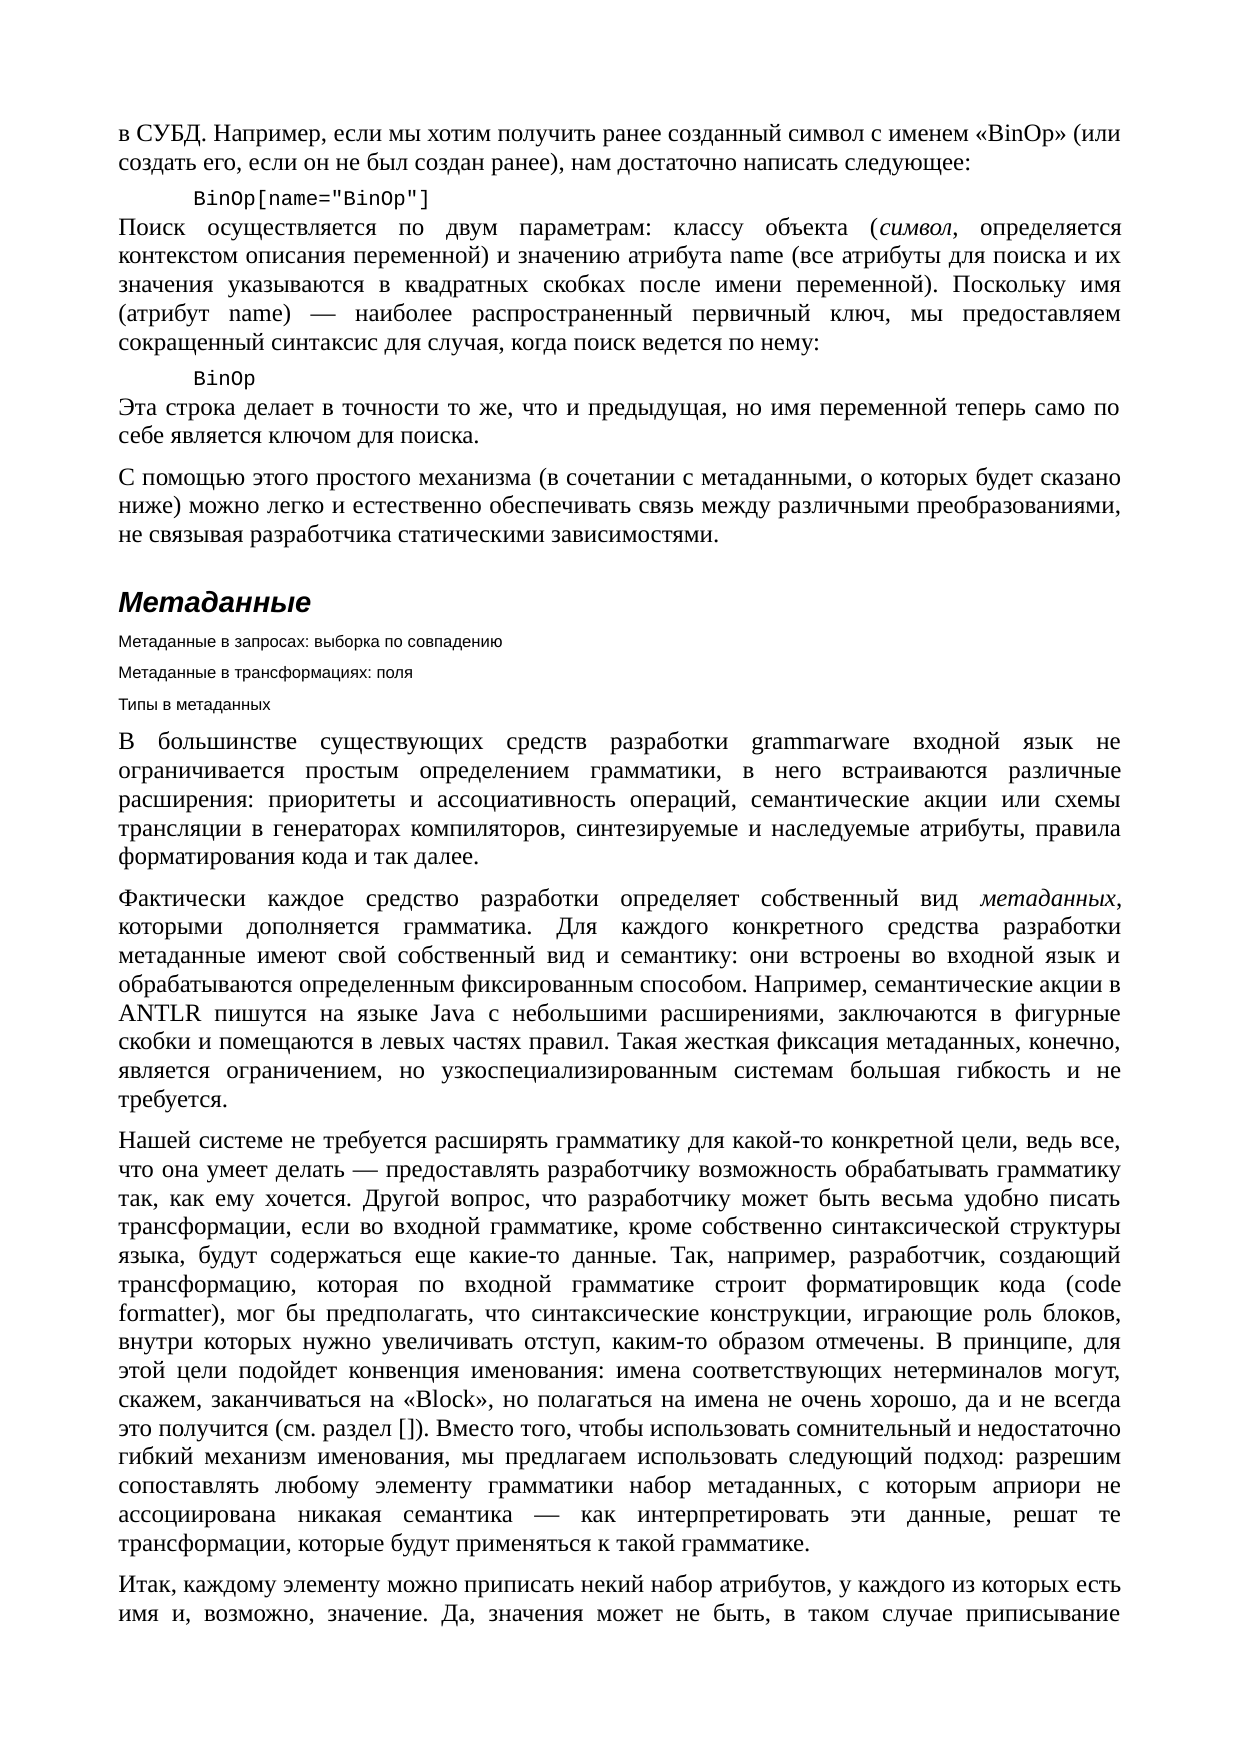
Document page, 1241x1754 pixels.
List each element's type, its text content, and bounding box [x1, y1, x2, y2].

text С помощью этого простого механизма (в сочетании с метаданными, о которых будет сказано ниже) можно легко и естественно обеспечивать связь между различными преобразованиями, не связывая разработчика статическими зависимостями. [118, 462, 1122, 548]
text BinOp[name="BinOp"] [193, 188, 1122, 212]
text BinOp [193, 368, 1122, 392]
text Эта строка делает в точности то же, что и предыдущая, но имя переменной теперь само по себе является ключом для поиска. [118, 392, 1122, 449]
text Метаданные в трансформациях: поля [118, 663, 1122, 682]
text В большинстве существующих средств разработки grammarware входной язык не ограничивается простым определением грамматики, в него встраиваются различные расширения: приоритеты и ассоциативность операций, семантические акции или схемы трансляции в генераторах компиляторов, синтезируемые и наследуемые атрибуты, правила форматирования кода и так далее. [118, 726, 1122, 870]
text Нашей системе не требуется расширять грамматику для какой-то конкретной цели, ведь все, что она умеет делать — предоставлять разработчику возможность обрабатывать грамматику так, как ему хочется. Другой вопрос, что разработчику может быть весьма удобно писать трансформации, если во входной грамматике, кроме собственно синтаксической структуры языка, будут содержаться еще какие-то данные. Так, например, разработчик, создающий трансформацию, которая по входной грамматике строит форматировщик кода (code formatter), мог бы предполагать, что синтаксические конструкции, играющие роль блоков, внутри которых нужно увеличивать отступ, каким-то образом отмечены. В принципе, для этой цели подойдет конвенция именования: имена соответствующих нетерминалов могут, скажем, заканчиваться на «Block», но полагаться на имена не очень хорошо, да и не всегда это получится (см. раздел []). Вместо того, чтобы использовать сомнительный и недостаточно гибкий механизм именования, мы предлагаем использовать следующий подход: разрешим сопоставлять любому элементу грамматики набор метаданных, с которым априори не ассоциирована никакая семантика — как интерпретировать эти данные, решат те трансформации, которые будут применяться к такой грамматике. [118, 1125, 1122, 1556]
text Метаданные в запросах: выборка по совпадению [118, 631, 1122, 651]
text в СУБД. Например, если мы хотим получить ранее созданный символ с именем «BinOp» (или создать его, если он не был создан ранее), нам достаточно написать следующее: [118, 118, 1122, 176]
subtitle Метаданные [118, 585, 1122, 619]
text Фактически каждое средство разработки определяет собственный вид метаданных, которыми дополняется грамматика. Для каждого конкретного средства разработки метаданные имеют свой собственный вид и семантику: они встроены во входной язык и обрабатываются определенным фиксированным способом. Например, семантические акции в ANTLR пишутся на языке Java с небольшими расширениями, заключаются в фигурные скобки и помещаются в левых частях правил. Такая жесткая фиксация метаданных, конечно, является ограничением, но узкоспециализированным системам большая гибкость и не требуется. [118, 883, 1122, 1113]
text Поиск осуществляется по двум параметрам: классу объекта (символ, определяется контекстом описания переменной) и значению атрибута name (все атрибуты для поиска и их значения указываются в квадратных скобках после имени переменной). Поскольку имя (атрибут name) — наиболее распространенный первичный ключ, мы предоставляем сокращенный синтаксис для случая, когда поиск ведется по нему: [118, 212, 1122, 356]
text Типы в метаданных [118, 695, 1122, 714]
text Итак, каждому элементу можно приписать некий набор атрибутов, у каждого из которых есть имя и, возможно, значение. Да, значения может не быть, в таком случае приписывание [118, 1569, 1122, 1626]
